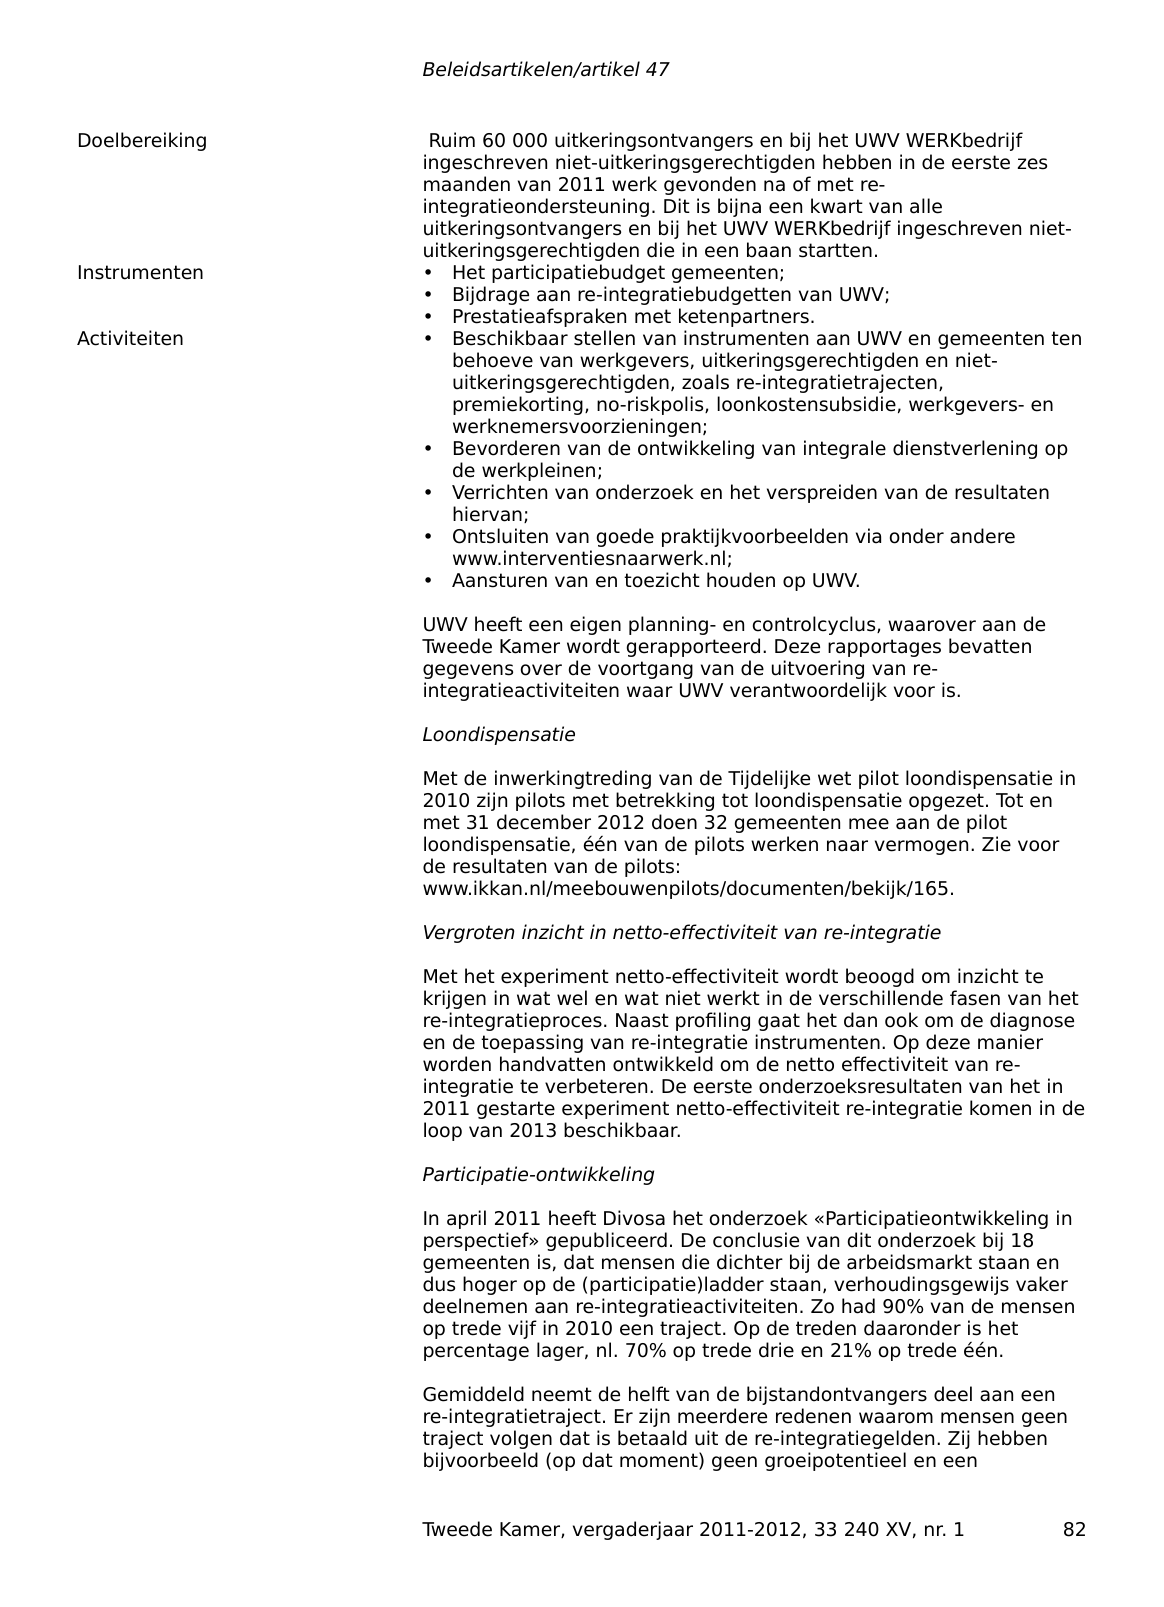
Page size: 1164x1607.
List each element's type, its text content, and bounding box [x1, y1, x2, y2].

text • Verrichten van onderzoek en het verspreiden van de resultaten hiervan; [422, 482, 1087, 526]
text Gemiddeld neemt de helft van de bijstandontvangers deel aan een re-integratietraject. Er zijn meerdere redenen waarom mensen geen traject volgen dat is betaald uit de re-integratiegelden. Zij hebben bijvoorbeeld (op dat moment) geen groeipotentieel en een [422, 1384, 1087, 1472]
text • Prestatieafspraken met ketenpartners. [422, 306, 1087, 328]
text • Beschikbaar stellen van instrumenten aan UWV en gemeenten ten behoeve van werkgevers, uitkeringsgerechtigden en niet-uitkeringsgerechtigden, zoals re-integratietrajecten, premiekorting, no-riskpolis, loonkostensubsidie, werkgevers- en werknemersvoorzieningen; [422, 328, 1087, 438]
text Ruim 60 000 uitkeringsontvangers en bij het UWV WERKbedrijf ingeschreven niet-uitkeringsgerechtigden hebben in de eerste zes maanden van 2011 werk gevonden na of met re-integratieondersteuning. Dit is bijna een kwart van alle uitkeringsontvangers en bij het UWV WERKbedrijf ingeschreven niet-uitkeringsgerechtigden die in een baan startten. [422, 130, 1087, 262]
text Doelbereiking [77, 130, 399, 152]
text Met de inwerkingtreding van de Tijdelijke wet pilot loondispensatie in 2010 zijn pilots met betrekking tot loondispensatie opgezet. Tot en met 31 december 2012 doen 32 gemeenten mee aan de pilot loondispensatie, één van de pilots werken naar vermogen. Zie voor de resultaten van de pilots: www.ikkan.nl/meebouwenpilots/documenten/bekijk/165. [422, 768, 1087, 900]
subtitle Vergroten inzicht in netto-effectiviteit van re-integratie [422, 922, 1087, 944]
text • Aansturen van en toezicht houden op UWV. [422, 569, 1087, 591]
text In april 2011 heeft Divosa het onderzoek «Participatieontwikkeling in perspectief» gepubliceerd. De conclusie van dit onderzoek bij 18 gemeenten is, dat mensen die dichter bij de arbeidsmarkt staan en dus hoger op de (participatie)ladder staan, verhoudingsgewijs vaker deelnemen aan re-integratieactiviteiten. Zo had 90% van de mensen op trede vijf in 2010 een traject. Op de treden daaronder is het percentage lager, nl. 70% op trede drie en 21% op trede één. [422, 1208, 1087, 1362]
text Activiteiten [77, 328, 399, 350]
text [77, 284, 399, 292]
text UWV heeft een eigen planning- en controlcyclus, waarover aan de Tweede Kamer wordt gerapporteerd. Deze rapportages bevatten gegevens over de voortgang van de uitvoering van re-integratieactiviteiten waar UWV verantwoordelijk voor is. [422, 614, 1087, 702]
text • Bevorderen van de ontwikkeling van integrale dienstverlening op de werkpleinen; [422, 438, 1087, 482]
text • Bijdrage aan re-integratiebudgetten van UWV; [422, 284, 1087, 306]
text Instrumenten [77, 262, 399, 284]
subtitle Participatie-ontwikkeling [422, 1164, 1087, 1186]
text • Ontsluiten van goede praktijkvoorbeelden via onder andere www.interventiesnaarwerk.nl; [422, 526, 1087, 569]
text Met het experiment netto-effectiviteit wordt beoogd om inzicht te krijgen in wat wel en wat niet werkt in de verschillende fasen van het re-integratieproces. Naast profiling gaat het dan ook om de diagnose en de toepassing van re-integratie instrumenten. Op deze manier worden handvatten ontwikkeld om de netto effectiviteit van re-integratie te verbeteren. De eerste onderzoeksresultaten van het in 2011 gestarte experiment netto-effectiviteit re-integratie komen in de loop van 2013 beschikbaar. [422, 966, 1087, 1142]
text • Het participatiebudget gemeenten; [422, 262, 1087, 284]
subtitle Loondispensatie [422, 724, 1087, 746]
